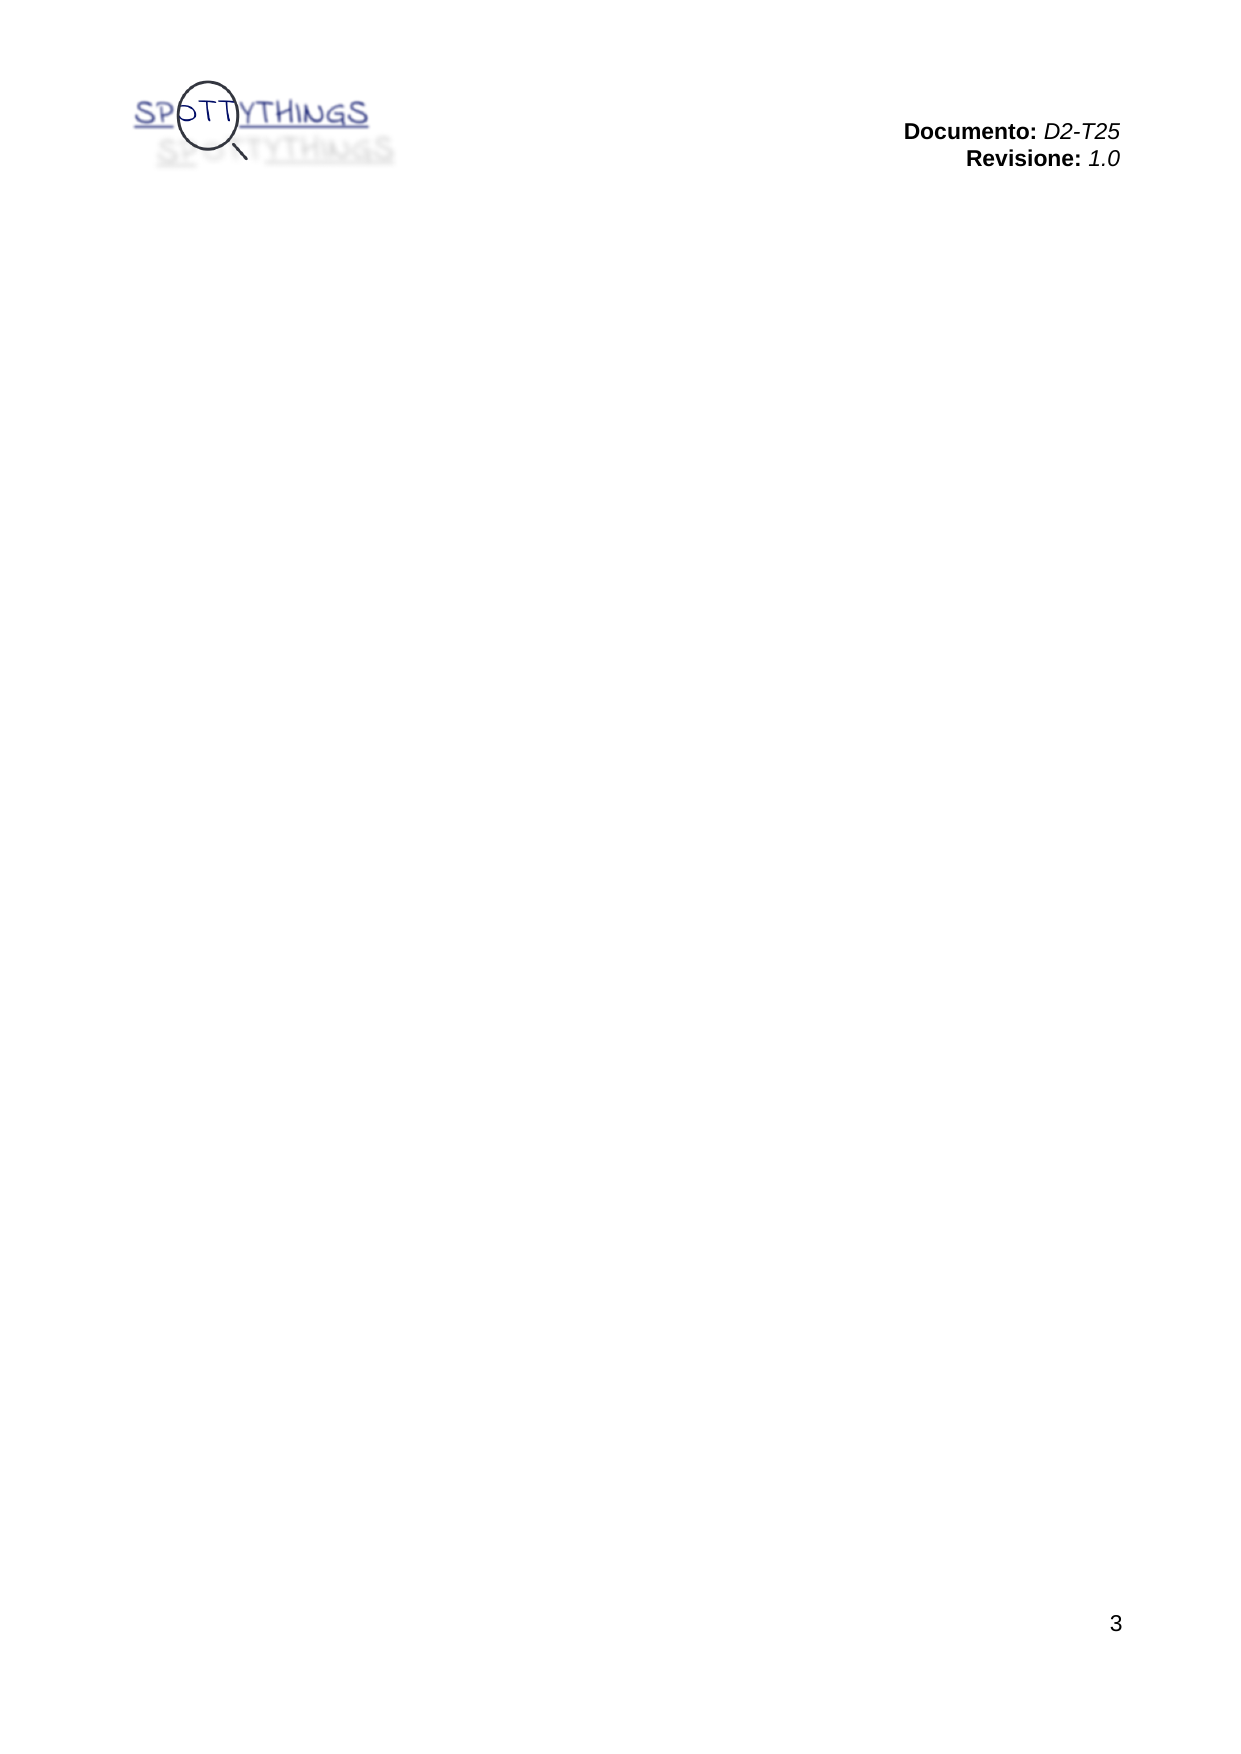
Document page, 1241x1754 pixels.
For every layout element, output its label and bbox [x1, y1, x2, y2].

picture [123, 73, 399, 187]
